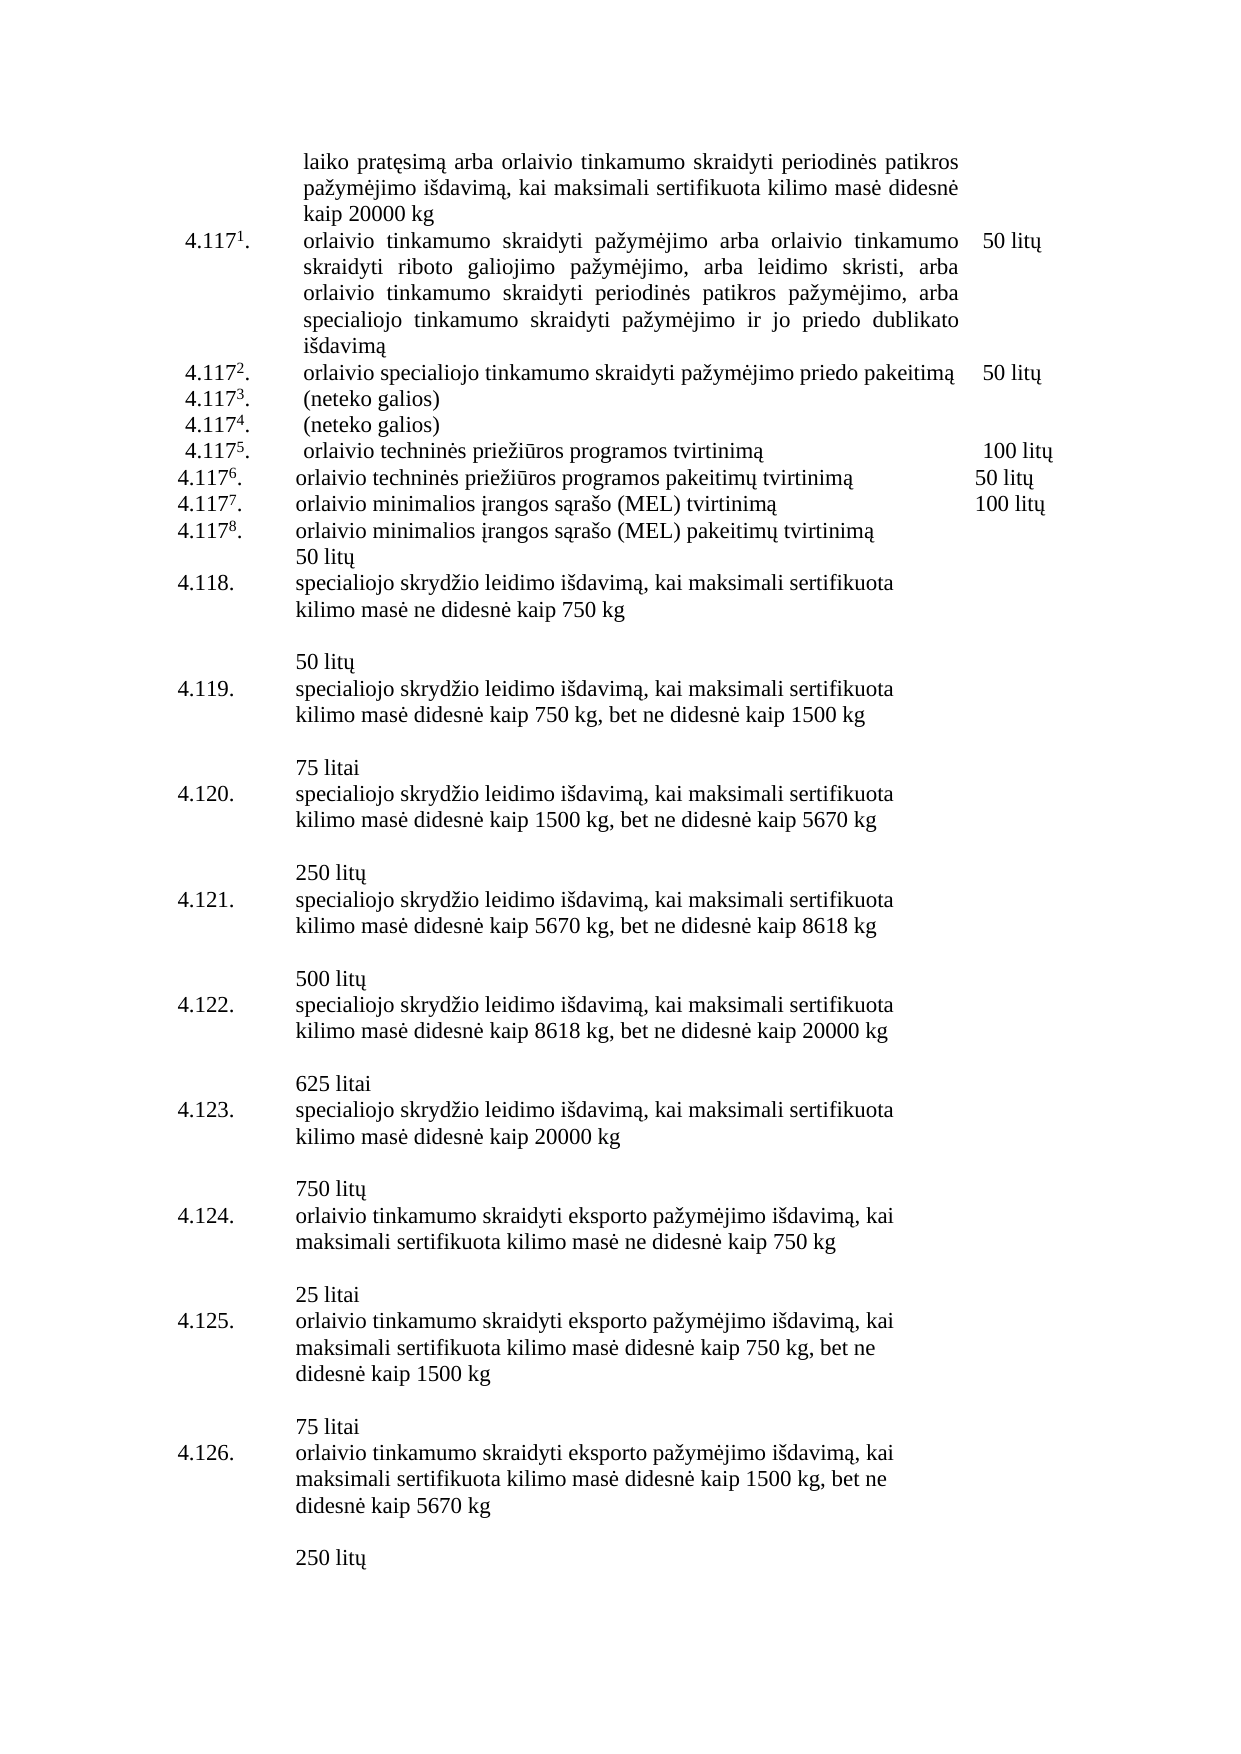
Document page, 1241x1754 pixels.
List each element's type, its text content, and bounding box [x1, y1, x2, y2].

table_cell [174, 148, 292, 227]
text 4.122. specialiojo skrydžio leidimo išdavimą, kai maksimali sertifikuota kilimo masė didesnė kaip 8618 kg, bet ne didesnė kaip 20000 kg 625 litai [177, 991, 945, 1096]
text 4.1177. orlaivio minimalios įrangos sąrašo (MEL) tvirtinimą 100 litų [177, 490, 1122, 517]
text 4.120. specialiojo skrydžio leidimo išdavimą, kai maksimali sertifikuota kilimo masė didesnė kaip 1500 kg, bet ne didesnė kaip 5670 kg 250 litų [177, 780, 945, 886]
text 4.1178. orlaivio minimalios įrangos sąrašo (MEL) pakeitimų tvirtinimą 50 litų [177, 517, 945, 569]
table_cell laiko pratęsimą arba orlaivio tinkamumo skraidyti periodinės patikros pažymėjimo išdavimą, kai maksimali sertifikuota kilimo masė didesnė kaip 20000 kg [292, 148, 971, 227]
text 4.124. orlaivio tinkamumo skraidyti eksporto pažymėjimo išdavimą, kai maksimali sertifikuota kilimo masė ne didesnė kaip 750 kg 25 litai [177, 1202, 945, 1307]
table_cell 4.1172. [174, 359, 292, 385]
text 4.121. specialiojo skrydžio leidimo išdavimą, kai maksimali sertifikuota kilimo masė didesnė kaip 5670 kg, bet ne didesnė kaip 8618 kg 500 litų [177, 886, 945, 991]
text 4.125. orlaivio tinkamumo skraidyti eksporto pažymėjimo išdavimą, kai maksimali sertifikuota kilimo masė didesnė kaip 750 kg, bet ne didesnė kaip 1500 kg 75 litai [177, 1307, 945, 1439]
table_cell [971, 411, 1144, 438]
table_cell 50 litų [971, 359, 1144, 385]
table_cell 4.1171. [174, 227, 292, 358]
table_cell 4.1175. [174, 438, 292, 464]
table_cell orlaivio techninės priežiūros programos tvirtinimą [292, 438, 971, 464]
table_cell [971, 148, 1144, 227]
text 4.126. orlaivio tinkamumo skraidyti eksporto pažymėjimo išdavimą, kai maksimali sertifikuota kilimo masė didesnė kaip 1500 kg, bet ne didesnė kaip 5670 kg 250 litų [177, 1439, 945, 1571]
text 4.119. specialiojo skrydžio leidimo išdavimą, kai maksimali sertifikuota kilimo masė didesnė kaip 750 kg, bet ne didesnė kaip 1500 kg 75 litai [177, 675, 945, 780]
table_cell (neteko galios) [292, 385, 971, 411]
table_cell 4.1173. [174, 385, 292, 411]
table_cell orlaivio specialiojo tinkamumo skraidyti pažymėjimo priedo pakeitimą [292, 359, 971, 385]
text 4.1176. orlaivio techninės priežiūros programos pakeitimų tvirtinimą 50 litų [177, 464, 1122, 490]
table_cell orlaivio tinkamumo skraidyti pažymėjimo arba orlaivio tinkamumo skraidyti riboto galiojimo pažymėjimo, arba leidimo skristi, arba orlaivio tinkamumo skraidyti periodinės patikros pažymėjimo, arba specialiojo tinkamumo skraidyti pažymėjimo ir jo priedo dublikato išdavimą [292, 227, 971, 358]
table_cell 100 litų [971, 438, 1144, 464]
table_cell (neteko galios) [292, 411, 971, 438]
text 4.118. specialiojo skrydžio leidimo išdavimą, kai maksimali sertifikuota kilimo masė ne didesnė kaip 750 kg 50 litų [177, 569, 945, 675]
table_cell 4.1174. [174, 411, 292, 438]
table_cell 50 litų [971, 227, 1144, 358]
table_cell [971, 385, 1144, 411]
text 4.123. specialiojo skrydžio leidimo išdavimą, kai maksimali sertifikuota kilimo masė didesnė kaip 20000 kg 750 litų [177, 1096, 945, 1202]
